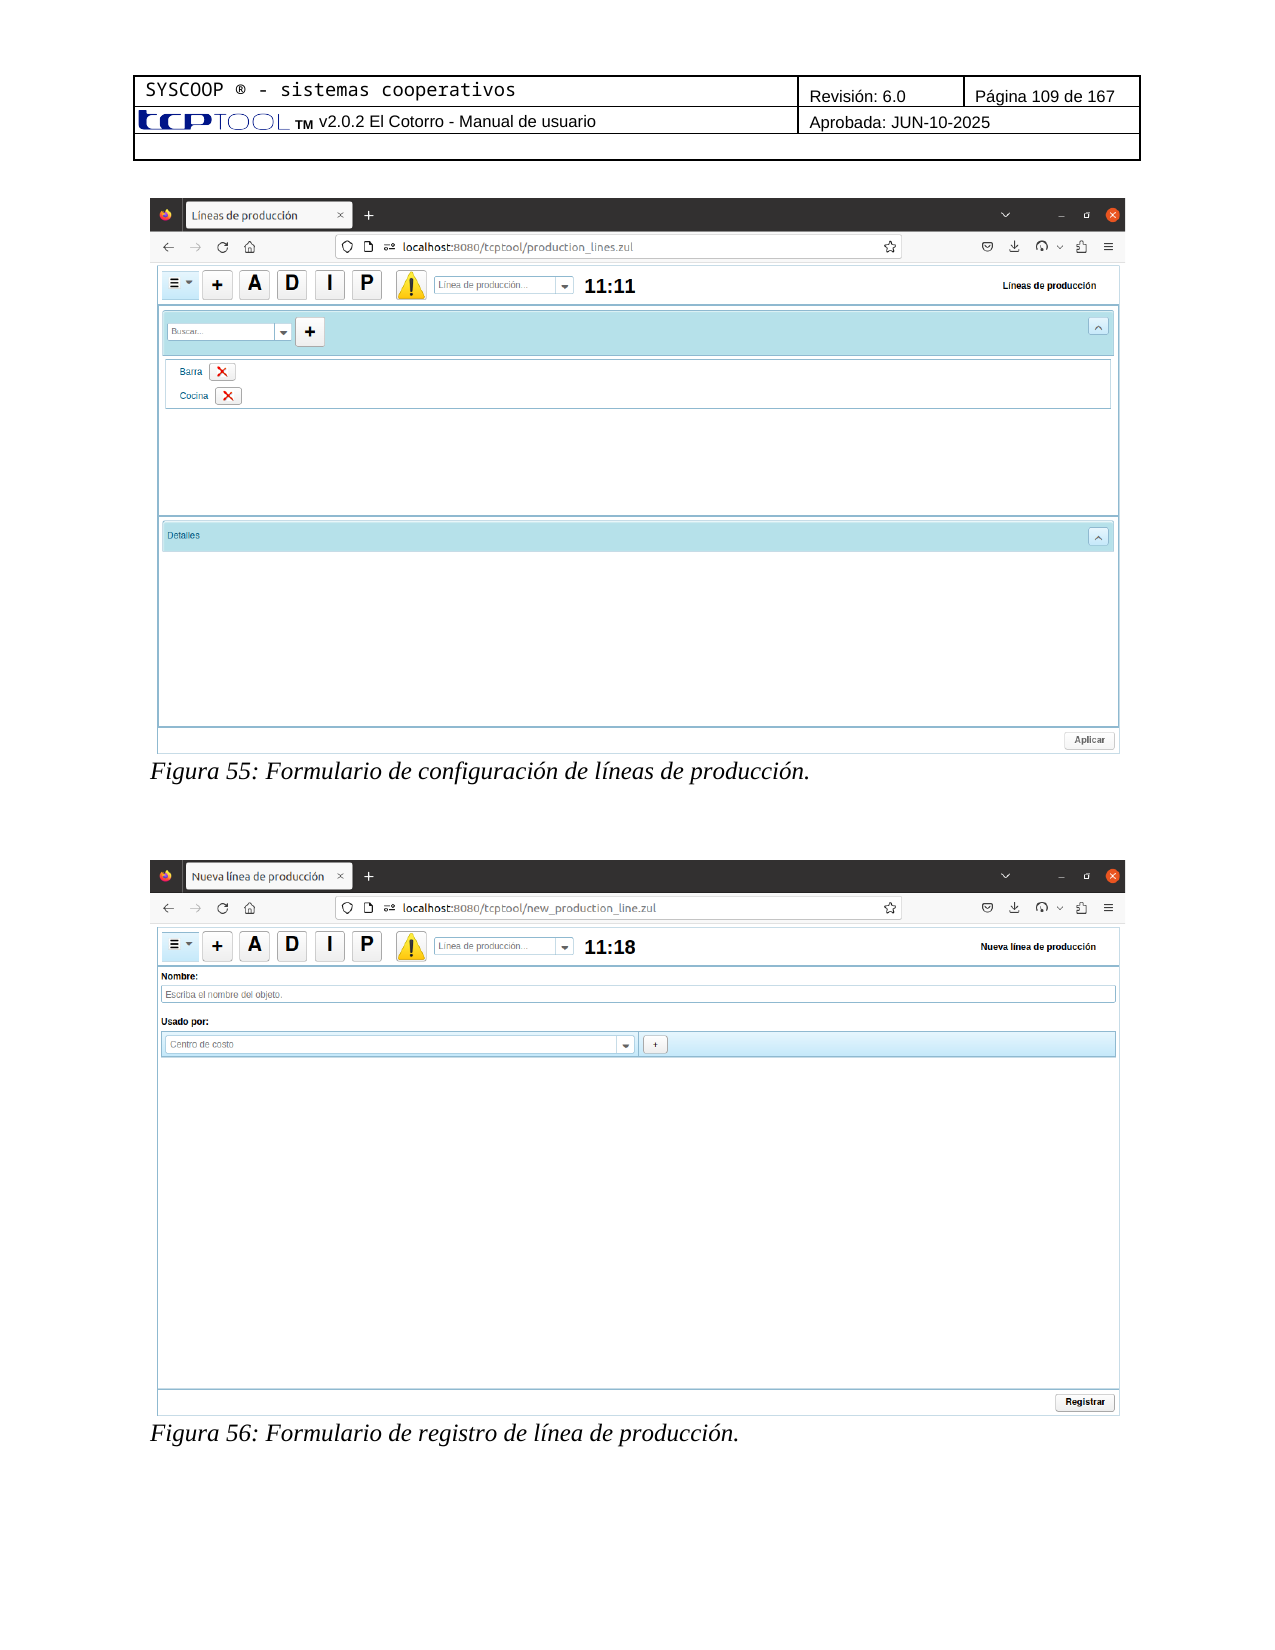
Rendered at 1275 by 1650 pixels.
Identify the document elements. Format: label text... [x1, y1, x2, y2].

text Figura 56: Formulario de registro de línea de producción. [150, 1419, 1125, 1447]
picture [138, 110, 290, 130]
text Figura 55: Formulario de configuración de líneas de producción. [150, 757, 1125, 785]
picture [150, 860, 1125, 1419]
picture [150, 198, 1125, 757]
